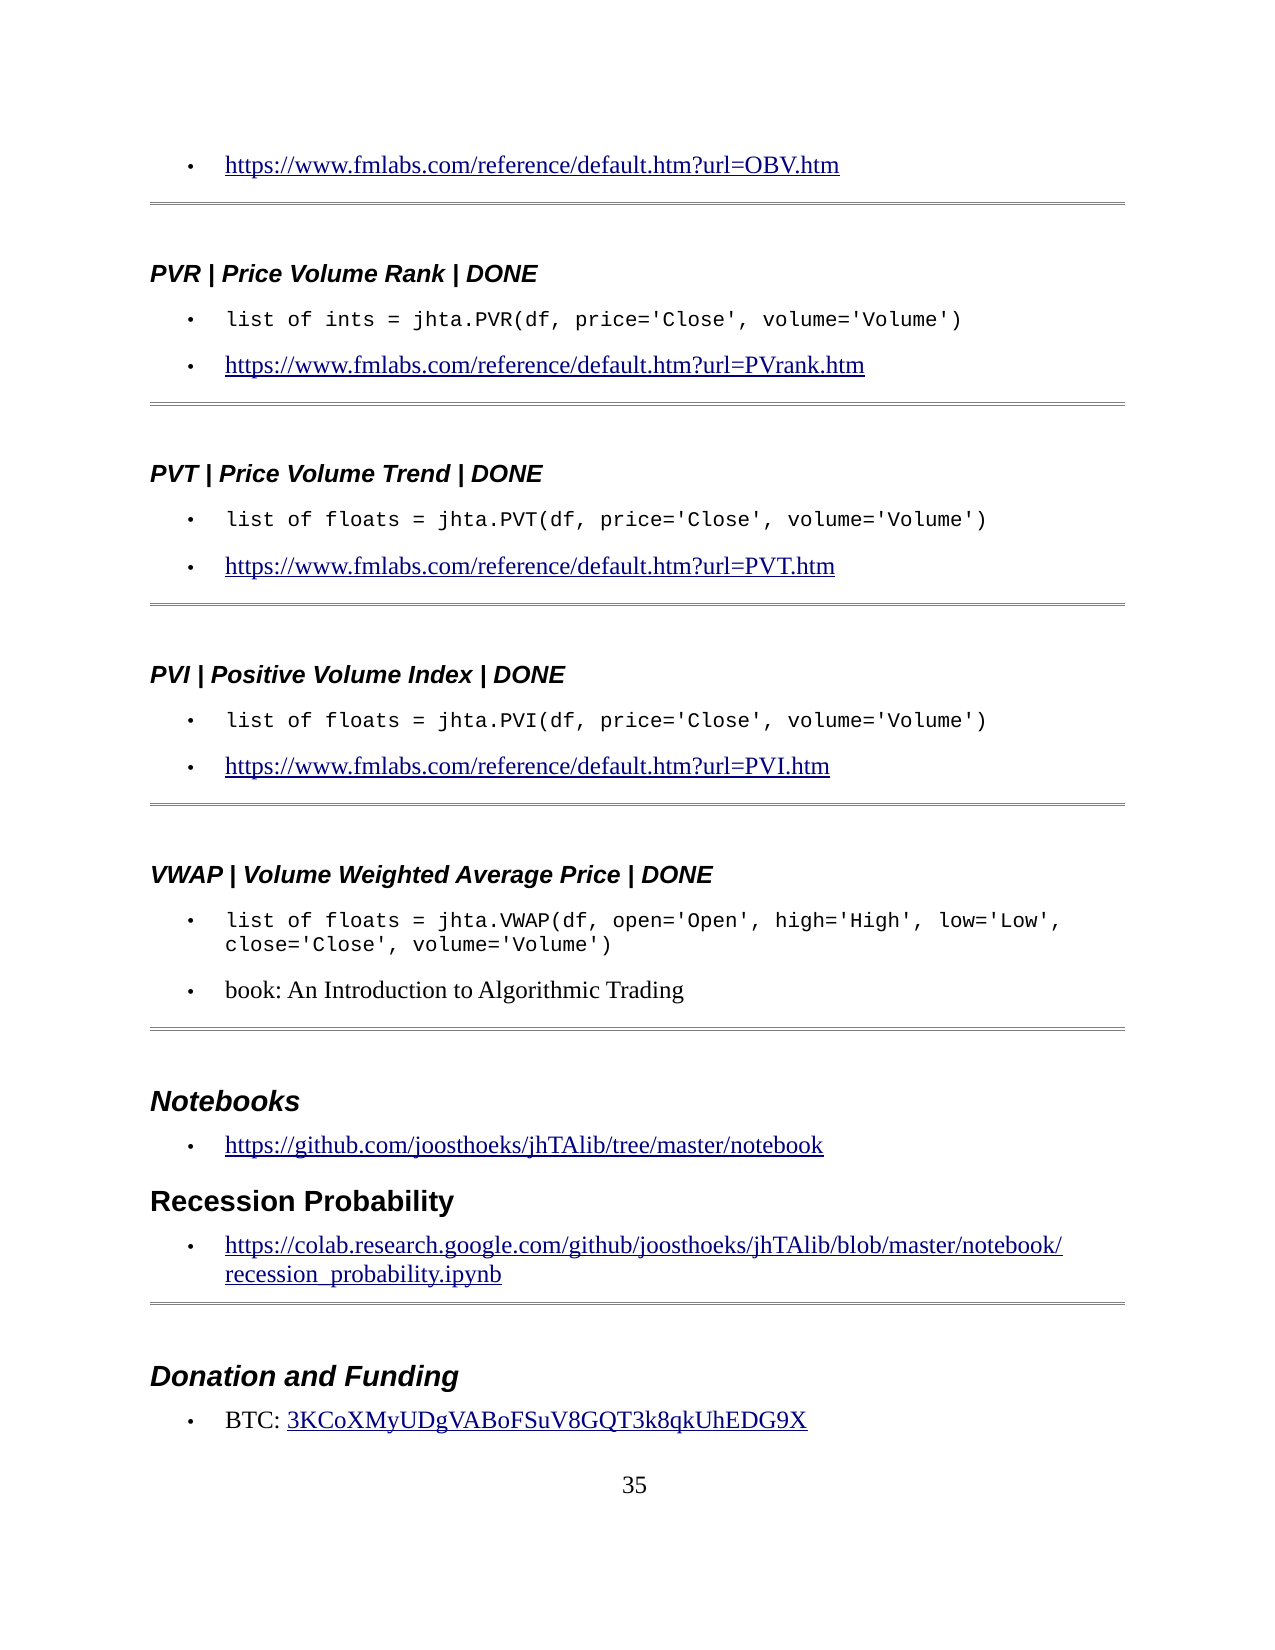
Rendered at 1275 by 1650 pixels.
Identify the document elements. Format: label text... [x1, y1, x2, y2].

subtitle PVR | Price Volume Rank | DONE [150, 259, 1125, 287]
list list of floats = jhta.PVI(df, price='Close', volume='Volume') [187, 710, 1125, 733]
list https://github.com/joosthoeks/jhTAlib/tree/master/notebook [187, 1130, 1125, 1159]
list https://www.fmlabs.com/reference/default.htm?url=PVrank.htm [187, 350, 1125, 379]
subtitle Notebooks [150, 1084, 1125, 1118]
list list of ints = jhta.PVR(df, price='Close', volume='Volume') [187, 309, 1125, 332]
subtitle PVT | Price Volume Trend | DONE [150, 459, 1125, 488]
subtitle PVI | Positive Volume Index | DONE [150, 660, 1125, 688]
list list of floats = jhta.PVT(df, price='Close', volume='Volume') [187, 509, 1125, 533]
list https://colab.research.google.com/github/joosthoeks/jhTAlib/blob/master/notebook/recession_probability.ipynb [187, 1230, 1125, 1287]
subtitle Donation and Funding [150, 1359, 1125, 1392]
list book: An Introduction to Algorithmic Trading [187, 975, 1125, 1004]
list https://www.fmlabs.com/reference/default.htm?url=PVT.htm [187, 551, 1125, 579]
subtitle VWAP | Volume Weighted Average Price | DONE [150, 860, 1125, 889]
list BTC: 3KCoXMyUDgVABoFSuV8GQT3k8qkUhEDG9X [187, 1405, 1125, 1433]
list https://www.fmlabs.com/reference/default.htm?url=PVI.htm [187, 751, 1125, 780]
list https://www.fmlabs.com/reference/default.htm?url=OBV.htm [187, 150, 1125, 179]
subtitle Recession Probability [150, 1184, 1125, 1217]
list list of floats = jhta.VWAP(df, open='Open', high='High', low='Low', close='Close', volume='Volume') [187, 910, 1125, 957]
